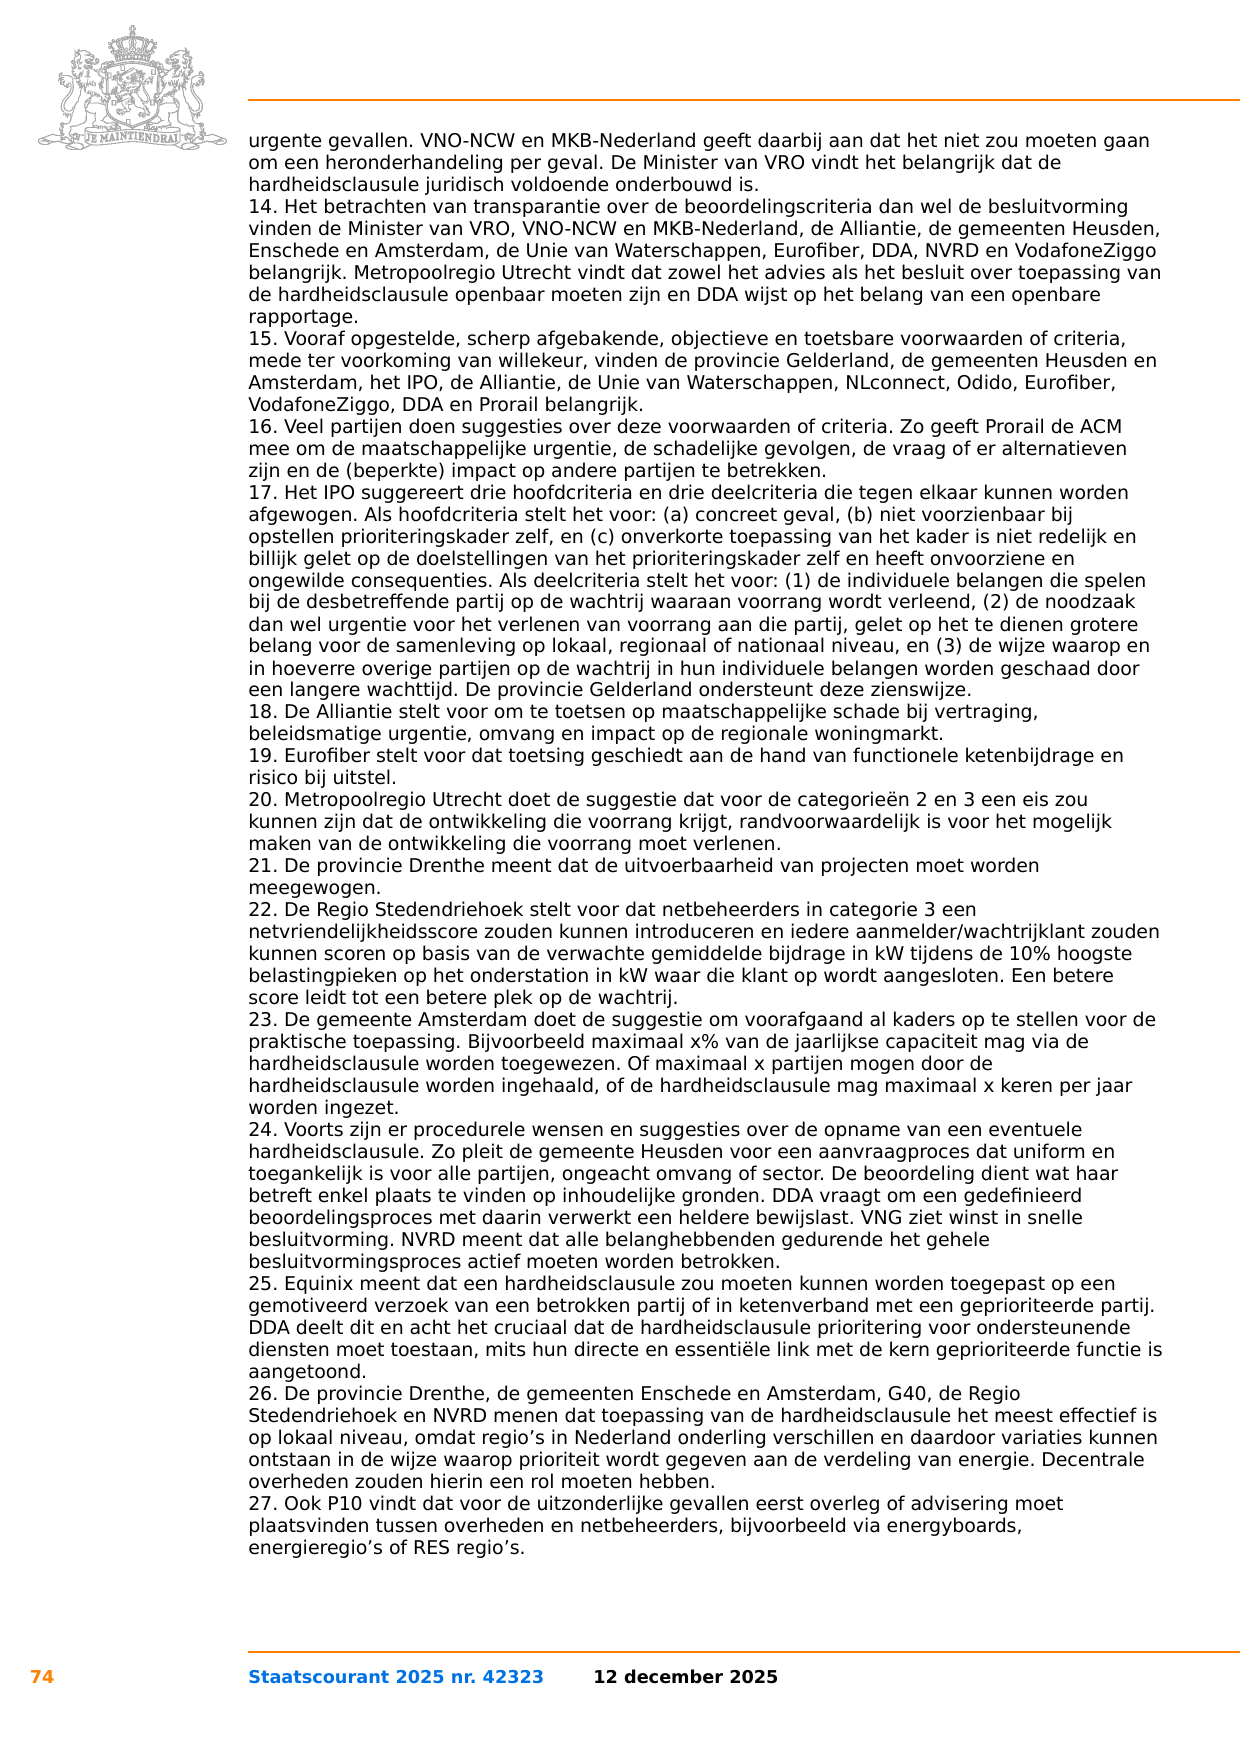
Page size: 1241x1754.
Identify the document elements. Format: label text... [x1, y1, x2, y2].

text 25. Equinix meent dat een hardheidsclausule zou moeten kunnen worden toegepast op een gemotiveerd verzoek van een betrokken partij of in ketenverband met een geprioriteerde partij. DDA deelt dit en acht het cruciaal dat de hardheidsclausule prioritering voor ondersteunende diensten moet toestaan, mits hun directe en essentiële link met de kern geprioriteerde functie is aangetoond. [248, 1273, 1163, 1383]
text 21. De provincie Drenthe meent dat de uitvoerbaarheid van projecten moet worden meegewogen. [248, 855, 1163, 899]
text 27. Ook P10 vindt dat voor de uitzonderlijke gevallen eerst overleg of advisering moet plaatsvinden tussen overheden en netbeheerders, bijvoorbeeld via energyboards, energieregio’s of RES regio’s. [248, 1493, 1163, 1558]
text 16. Veel partijen doen suggesties over deze voorwaarden of criteria. Zo geeft Prorail de ACM mee om de maatschappelijke urgentie, de schadelijke gevolgen, de vraag of er alternatieven zijn en de (beperkte) impact op andere partijen te betrekken. [248, 416, 1163, 482]
text 20. Metropoolregio Utrecht doet de suggestie dat voor de categorieën 2 en 3 een eis zou kunnen zijn dat de ontwikkeling die voorrang krijgt, randvoorwaardelijk is voor het mogelijk maken van de ontwikkeling die voorrang moet verlenen. [248, 789, 1163, 855]
text 24. Voorts zijn er procedurele wensen en suggesties over de opname van een eventuele hardheidsclausule. Zo pleit de gemeente Heusden voor een aanvraagproces dat uniform en toegankelijk is voor alle partijen, ongeacht omvang of sector. De beoordeling dient wat haar betreft enkel plaats te vinden op inhoudelijke gronden. DDA vraagt om een gedefinieerd beoordelingsproces met daarin verwerkt een heldere bewijslast. VNG ziet winst in snelle besluitvorming. NVRD meent dat alle belanghebbenden gedurende het gehele besluitvormingsproces actief moeten worden betrokken. [248, 1119, 1163, 1273]
text 14. Het betrachten van transparantie over de beoordelingscriteria dan wel de besluitvorming vinden de Minister van VRO, VNO-NCW en MKB-Nederland, de Alliantie, de gemeenten Heusden, Enschede en Amsterdam, de Unie van Waterschappen, Eurofiber, DDA, NVRD en VodafoneZiggo belangrijk. Metropoolregio Utrecht vindt dat zowel het advies als het besluit over toepassing van de hardheidsclausule openbaar moeten zijn en DDA wijst op het belang van een openbare rapportage. [248, 196, 1163, 328]
text 17. Het IPO suggereert drie hoofdcriteria en drie deelcriteria die tegen elkaar kunnen worden afgewogen. Als hoofdcriteria stelt het voor: (a) concreet geval, (b) niet voorzienbaar bij opstellen prioriteringskader zelf, en (c) onverkorte toepassing van het kader is niet redelijk en billijk gelet op de doelstellingen van het prioriteringskader zelf en heeft onvoorziene en ongewilde consequenties. Als deelcriteria stelt het voor: (1) de individuele belangen die spelen bij de desbetreffende partij op de wachtrij waaraan voorrang wordt verleend, (2) de noodzaak dan wel urgentie voor het verlenen van voorrang aan die partij, gelet op het te dienen grotere belang voor de samenleving op lokaal, regionaal of nationaal niveau, en (3) de wijze waarop en in hoeverre overige partijen op de wachtrij in hun individuele belangen worden geschaad door een langere wachttijd. De provincie Gelderland ondersteunt deze zienswijze. [248, 482, 1163, 701]
text 26. De provincie Drenthe, de gemeenten Enschede en Amsterdam, G40, de Regio Stedendriehoek en NVRD menen dat toepassing van de hardheidsclausule het meest effectief is op lokaal niveau, omdat regio’s in Nederland onderling verschillen en daardoor variaties kunnen ontstaan in de wijze waarop prioriteit wordt gegeven aan de verdeling van energie. Decentrale overheden zouden hierin een rol moeten hebben. [248, 1383, 1163, 1493]
picture [38, 25, 227, 150]
text urgente gevallen. VNO-NCW en MKB-Nederland geeft daarbij aan dat het niet zou moeten gaan om een heronderhandeling per geval. De Minister van VRO vindt het belangrijk dat de hardheidsclausule juridisch voldoende onderbouwd is. [248, 130, 1163, 196]
text 23. De gemeente Amsterdam doet de suggestie om voorafgaand al kaders op te stellen voor de praktische toepassing. Bijvoorbeeld maximaal x% van de jaarlijkse capaciteit mag via de hardheidsclausule worden toegewezen. Of maximaal x partijen mogen door de hardheidsclausule worden ingehaald, of de hardheidsclausule mag maximaal x keren per jaar worden ingezet. [248, 1009, 1163, 1119]
text 19. Eurofiber stelt voor dat toetsing geschiedt aan de hand van functionele ketenbijdrage en risico bij uitstel. [248, 745, 1163, 789]
text 15. Vooraf opgestelde, scherp afgebakende, objectieve en toetsbare voorwaarden of criteria, mede ter voorkoming van willekeur, vinden de provincie Gelderland, de gemeenten Heusden en Amsterdam, het IPO, de Alliantie, de Unie van Waterschappen, NLconnect, Odido, Eurofiber, VodafoneZiggo, DDA en Prorail belangrijk. [248, 328, 1163, 416]
text 18. De Alliantie stelt voor om te toetsen op maatschappelijke schade bij vertraging, beleidsmatige urgentie, omvang en impact op de regionale woningmarkt. [248, 701, 1163, 745]
text 22. De Regio Stedendriehoek stelt voor dat netbeheerders in categorie 3 een netvriendelijkheidsscore zouden kunnen introduceren en iedere aanmelder/wachtrijklant zouden kunnen scoren op basis van de verwachte gemiddelde bijdrage in kW tijdens de 10% hoogste belastingpieken op het onderstation in kW waar die klant op wordt aangesloten. Een betere score leidt tot een betere plek op de wachtrij. [248, 899, 1163, 1009]
